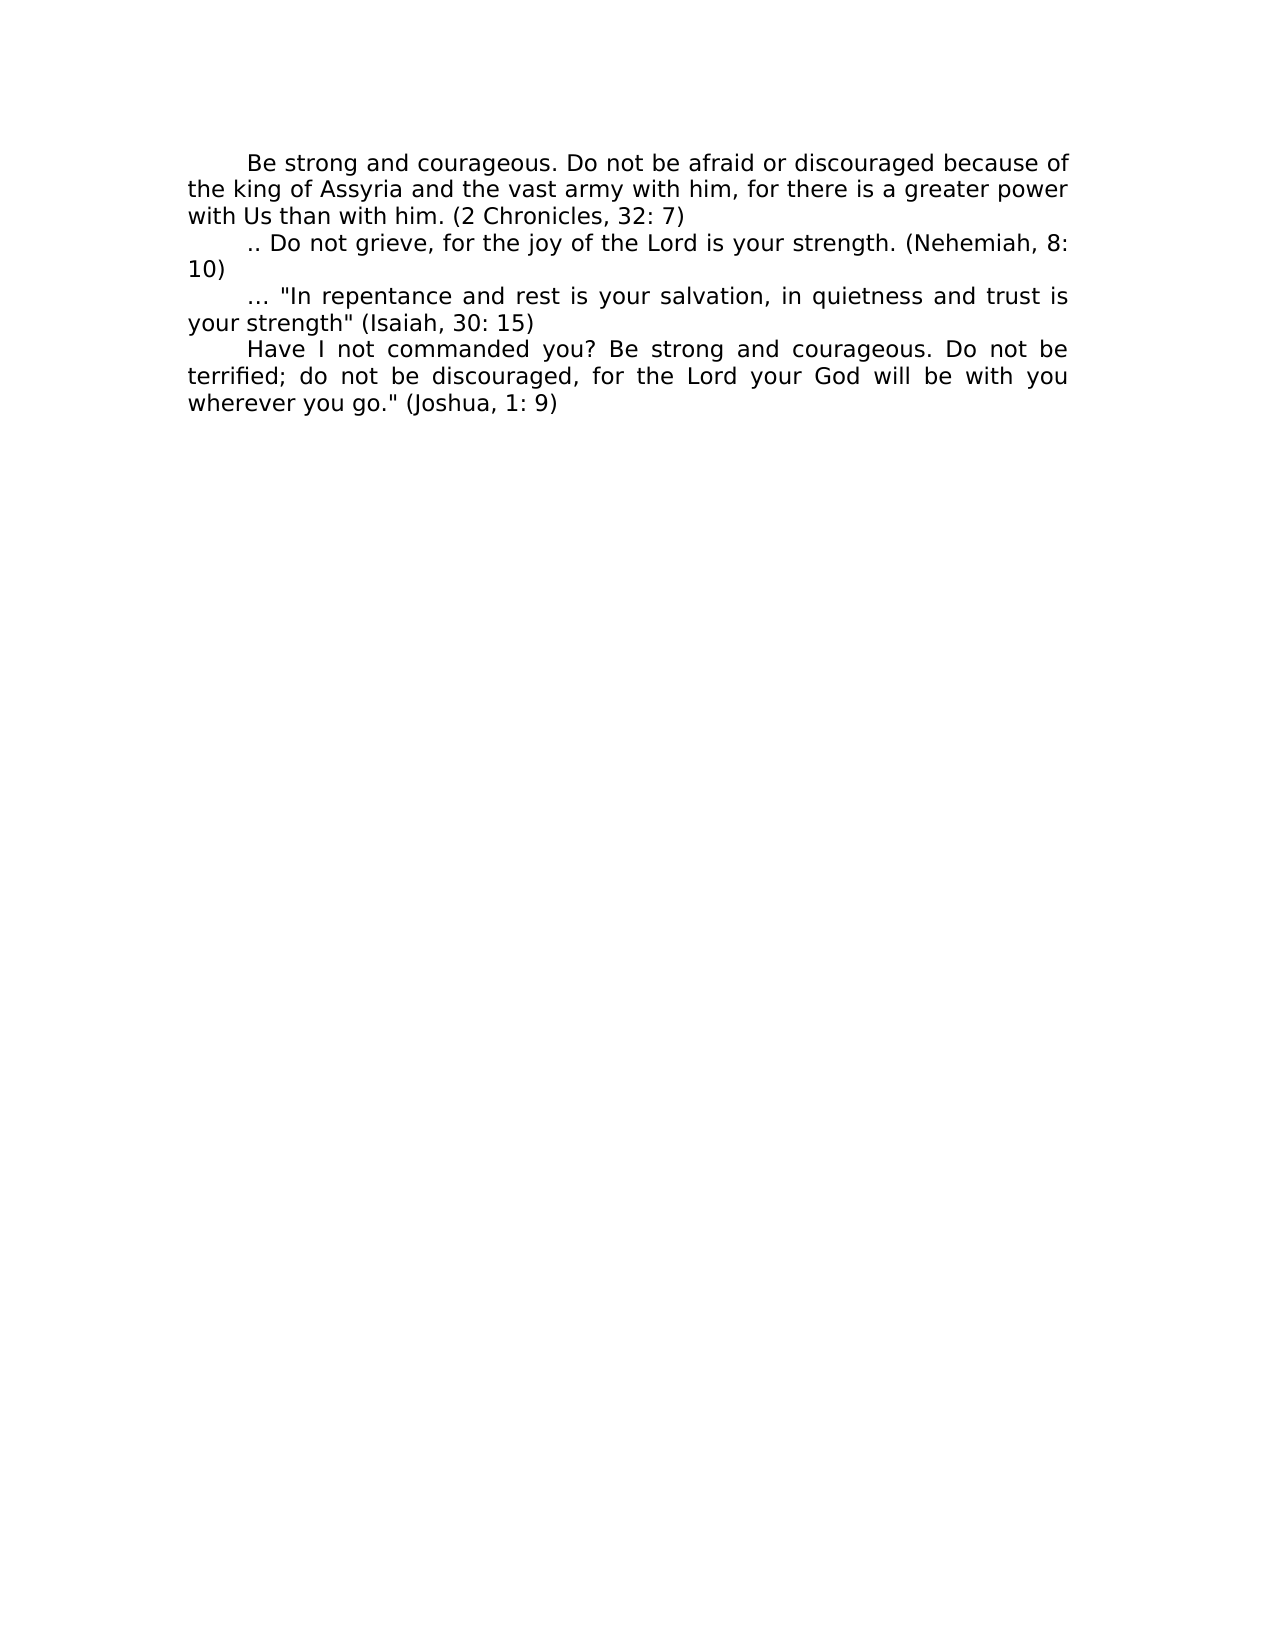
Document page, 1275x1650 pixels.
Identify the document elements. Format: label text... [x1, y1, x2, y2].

text .. Do not grieve, for the joy of the Lord is your strength. (Nehemiah, 8: 10) [187, 230, 1070, 283]
text Have I not commanded you? Be strong and courageous. Do not be terrified; do not be discouraged, for the Lord your God will be with you wherever you go." (Joshua, 1: 9) [187, 337, 1070, 417]
text Be strong and courageous. Do not be afraid or discouraged because of the king of Assyria and the vast army with him, for there is a greater power with Us than with him. (2 Chronicles, 32: 7) [187, 150, 1070, 230]
text … "In repentance and rest is your salvation, in quietness and trust is your strength" (Isaiah, 30: 15) [187, 283, 1070, 337]
